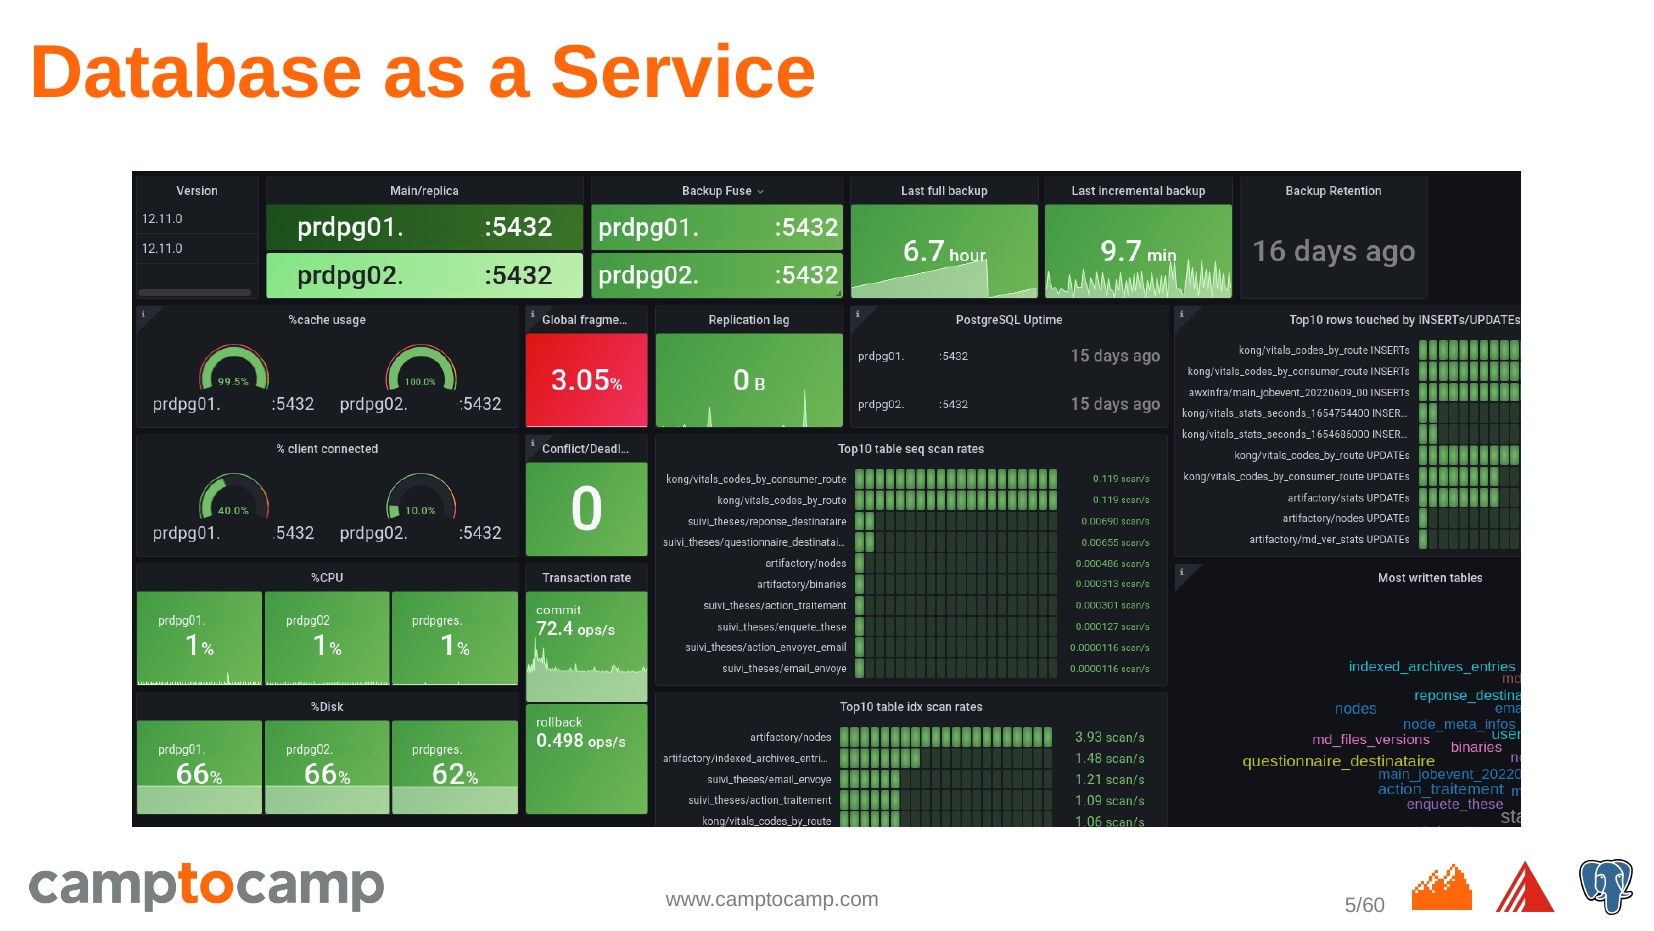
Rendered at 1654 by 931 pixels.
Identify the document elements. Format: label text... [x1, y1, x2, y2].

picture [29, 863, 384, 912]
picture [1579, 859, 1633, 915]
picture [1412, 864, 1472, 910]
title Database as a Service [29, 29, 1625, 169]
picture [132, 171, 1521, 827]
picture [1495, 856, 1556, 917]
